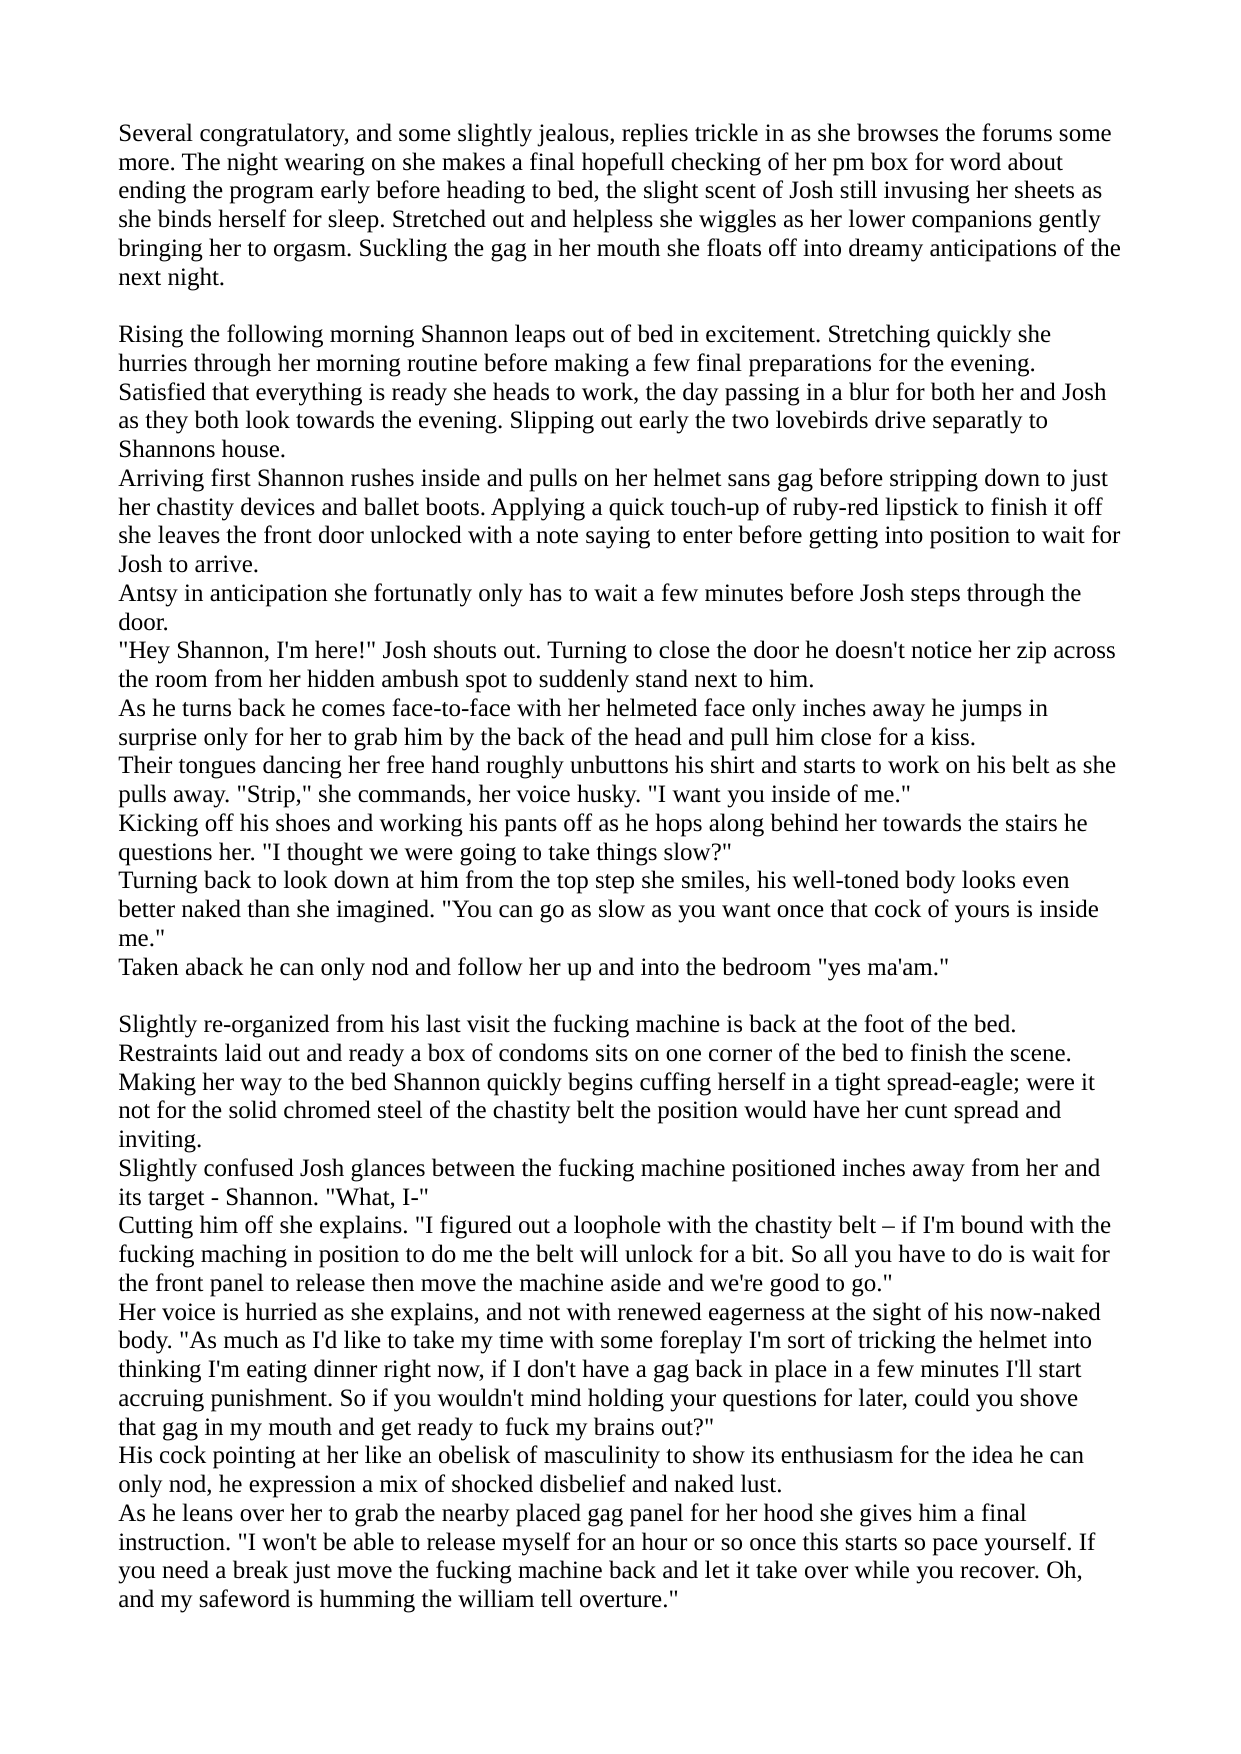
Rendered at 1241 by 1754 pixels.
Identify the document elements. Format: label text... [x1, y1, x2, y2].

text As he turns back he comes face-to-face with her helmeted face only inches away he jumps in surprise only for her to grab him by the back of the head and pull him close for a kiss. [118, 693, 1122, 751]
text Cutting him off she explains. "I figured out a loophole with the chastity belt – if I'm bound with the fucking maching in position to do me the belt will unlock for a bit. So all you have to do is wait for the front panel to release then move the machine aside and we're good to go." [118, 1211, 1122, 1297]
text Taken aback he can only nod and follow her up and into the bedroom "yes ma'am." [118, 952, 1122, 981]
text Kicking off his shoes and working his pants off as he hops along behind her towards the stairs he questions her. "I thought we were going to take things slow?" [118, 808, 1122, 866]
text Antsy in anticipation she fortunatly only has to wait a few minutes before Josh steps through the door. [118, 578, 1122, 636]
text Arriving first Shannon rushes inside and pulls on her helmet sans gag before stripping down to just her chastity devices and ballet boots. Applying a quick touch-up of ruby-red lipstick to finish it off she leaves the front door unlocked with a note saying to enter before getting into position to wait for Josh to arrive. [118, 463, 1122, 578]
text Slightly re-organized from his last visit the fucking machine is back at the foot of the bed. Restraints laid out and ready a box of condoms sits on one corner of the bed to finish the scene. [118, 1009, 1122, 1067]
text Their tongues dancing her free hand roughly unbuttons his shirt and starts to work on his belt as she pulls away. "Strip," she commands, her voice husky. "I want you inside of me." [118, 751, 1122, 808]
text Turning back to look down at him from the top step she smiles, his well-toned body looks even better naked than she imagined. "You can go as slow as you want once that cock of yours is inside me." [118, 866, 1122, 952]
text As he leans over her to grab the nearby placed gag panel for her hood she gives him a final instruction. "I won't be able to release myself for an hour or so once this starts so pace yourself. If you need a break just move the fucking machine back and let it take over while you recover. Oh, and my safeword is humming the william tell overture." [118, 1498, 1122, 1613]
text Rising the following morning Shannon leaps out of bed in excitement. Stretching quickly she hurries through her morning routine before making a few final preparations for the evening. Satisfied that everything is ready she heads to work, the day passing in a blur for both her and Josh as they both look towards the evening. Slipping out early the two lovebirds drive separatly to Shannons house. [118, 319, 1122, 463]
text His cock pointing at her like an obelisk of masculinity to show its enthusiasm for the idea he can only nod, he expression a mix of shocked disbelief and naked lust. [118, 1441, 1122, 1498]
text Making her way to the bed Shannon quickly begins cuffing herself in a tight spread-eagle; were it not for the solid chromed steel of the chastity belt the position would have her cunt spread and inviting. [118, 1067, 1122, 1153]
text Several congratulatory, and some slightly jealous, replies trickle in as she browses the forums some more. The night wearing on she makes a final hopefull checking of her pm box for word about ending the program early before heading to bed, the slight scent of Josh still invusing her sheets as she binds herself for sleep. Stretched out and helpless she wiggles as her lower companions gently bringing her to orgasm. Suckling the gag in her mouth she floats off into dreamy anticipations of the next night. [118, 118, 1122, 291]
text Her voice is hurried as she explains, and not with renewed eagerness at the sight of his now-naked body. "As much as I'd like to take my time with some foreplay I'm sort of tricking the helmet into thinking I'm eating dinner right now, if I don't have a gag back in place in a few minutes I'll start accruing punishment. So if you wouldn't mind holding your questions for later, could you shove that gag in my mouth and get ready to fuck my brains out?" [118, 1297, 1122, 1441]
text "Hey Shannon, I'm here!" Josh shouts out. Turning to close the door he doesn't notice her zip across the room from her hidden ambush spot to suddenly stand next to him. [118, 636, 1122, 693]
text Slightly confused Josh glances between the fucking machine positioned inches away from her and its target - Shannon. "What, I-" [118, 1153, 1122, 1211]
